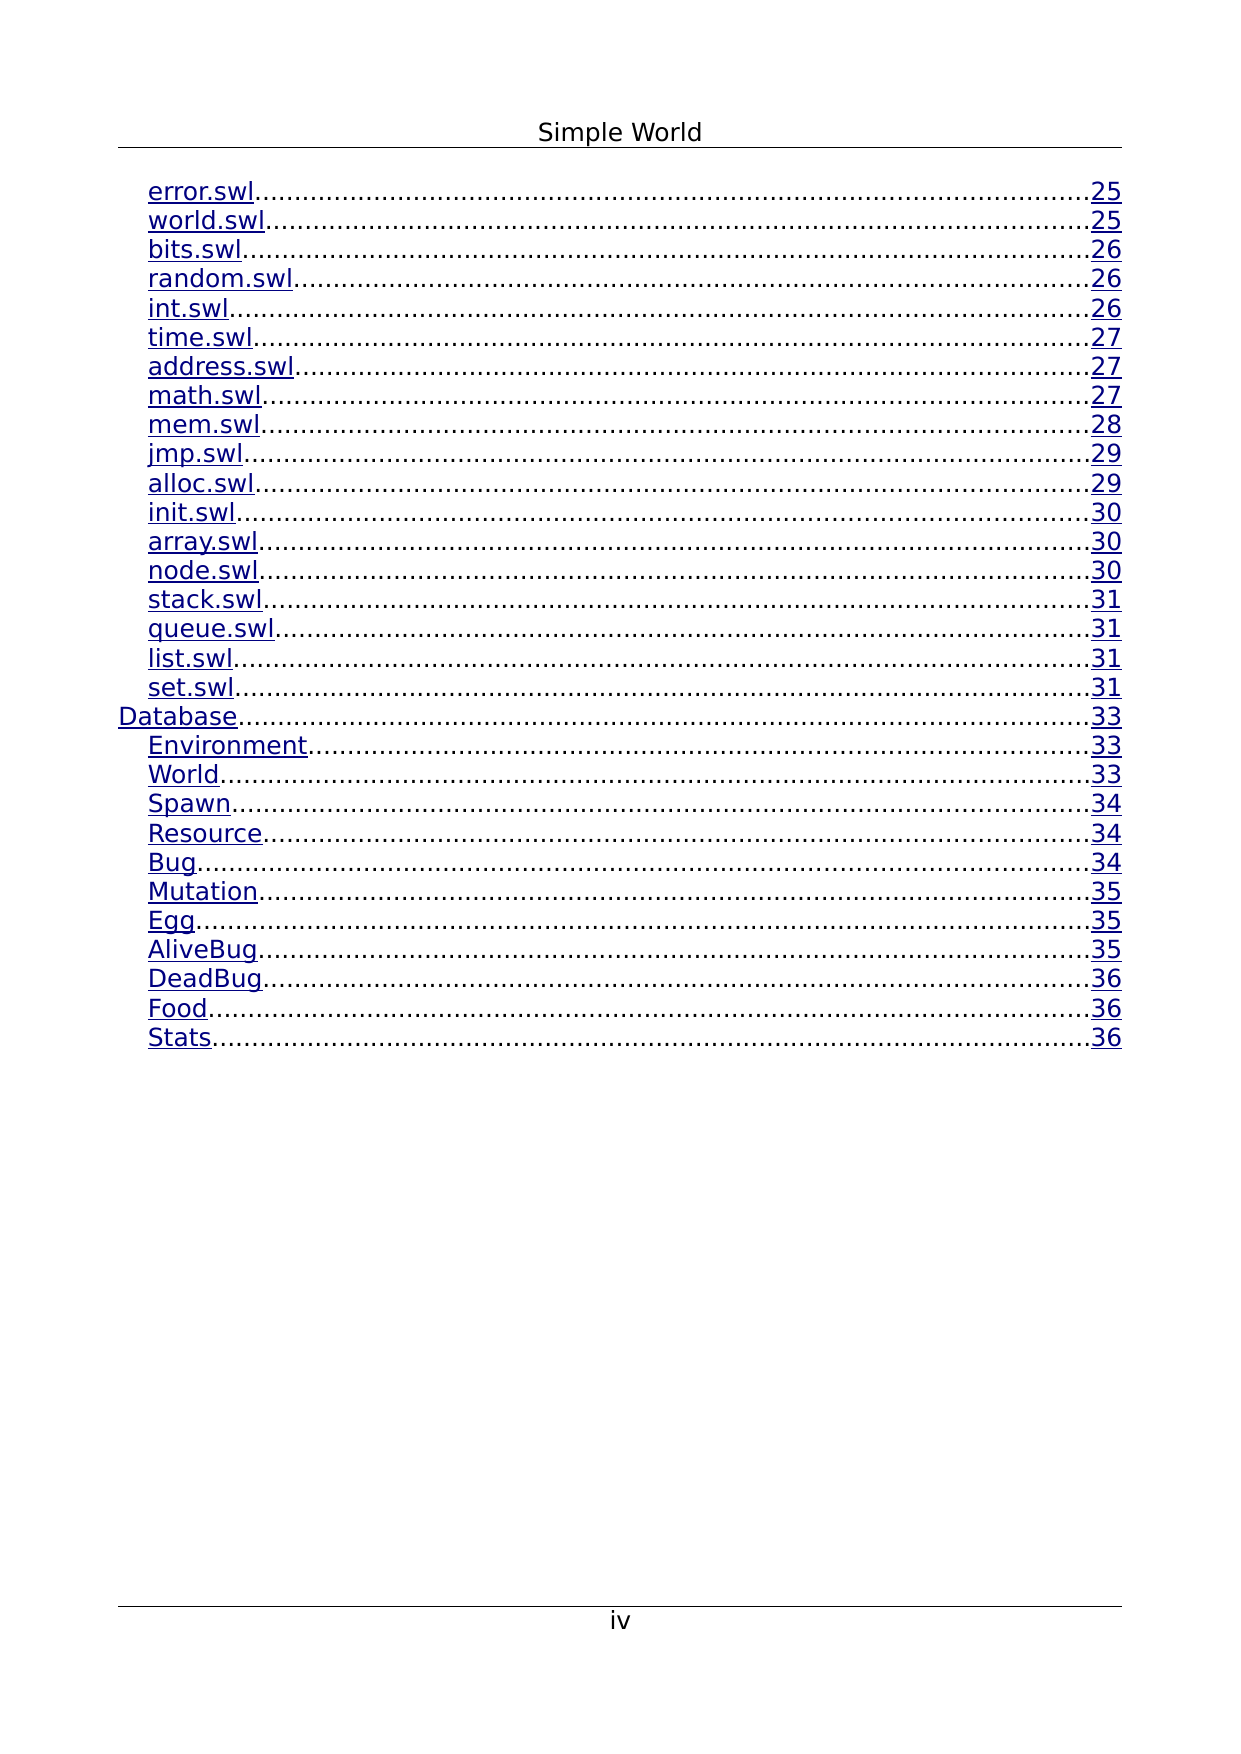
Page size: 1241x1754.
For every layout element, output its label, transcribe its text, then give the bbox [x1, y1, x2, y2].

text Spawn 34 [148, 789, 1122, 819]
text AliveBug 35 [148, 935, 1122, 964]
text alloc.swl 29 [148, 469, 1122, 498]
text Mutation 35 [148, 877, 1122, 906]
text math.swl 27 [148, 381, 1122, 410]
text time.swl 27 [148, 323, 1122, 352]
text mem.swl 28 [148, 410, 1122, 439]
text error.swl 25 [148, 177, 1122, 206]
text address.swl 27 [148, 352, 1122, 381]
text Bug 34 [148, 848, 1122, 877]
text random.swl 26 [148, 264, 1122, 294]
text int.swl 26 [148, 294, 1122, 323]
text queue.swl 31 [148, 614, 1122, 644]
text Environment 33 [148, 731, 1122, 760]
text init.swl 30 [148, 498, 1122, 527]
text Food 36 [148, 994, 1122, 1023]
text World 33 [148, 760, 1122, 789]
text stack.swl 31 [148, 585, 1122, 614]
text jmp.swl 29 [148, 439, 1122, 469]
text set.swl 31 [148, 673, 1122, 702]
text list.swl 31 [148, 644, 1122, 673]
text DeadBug 36 [148, 964, 1122, 994]
text Resource 34 [148, 819, 1122, 848]
text world.swl 25 [148, 206, 1122, 235]
text bits.swl 26 [148, 235, 1122, 264]
text array.swl 30 [148, 527, 1122, 556]
text Database 33 [118, 702, 1122, 731]
text Stats 36 [148, 1023, 1122, 1052]
text node.swl 30 [148, 556, 1122, 585]
text Egg 35 [148, 906, 1122, 935]
